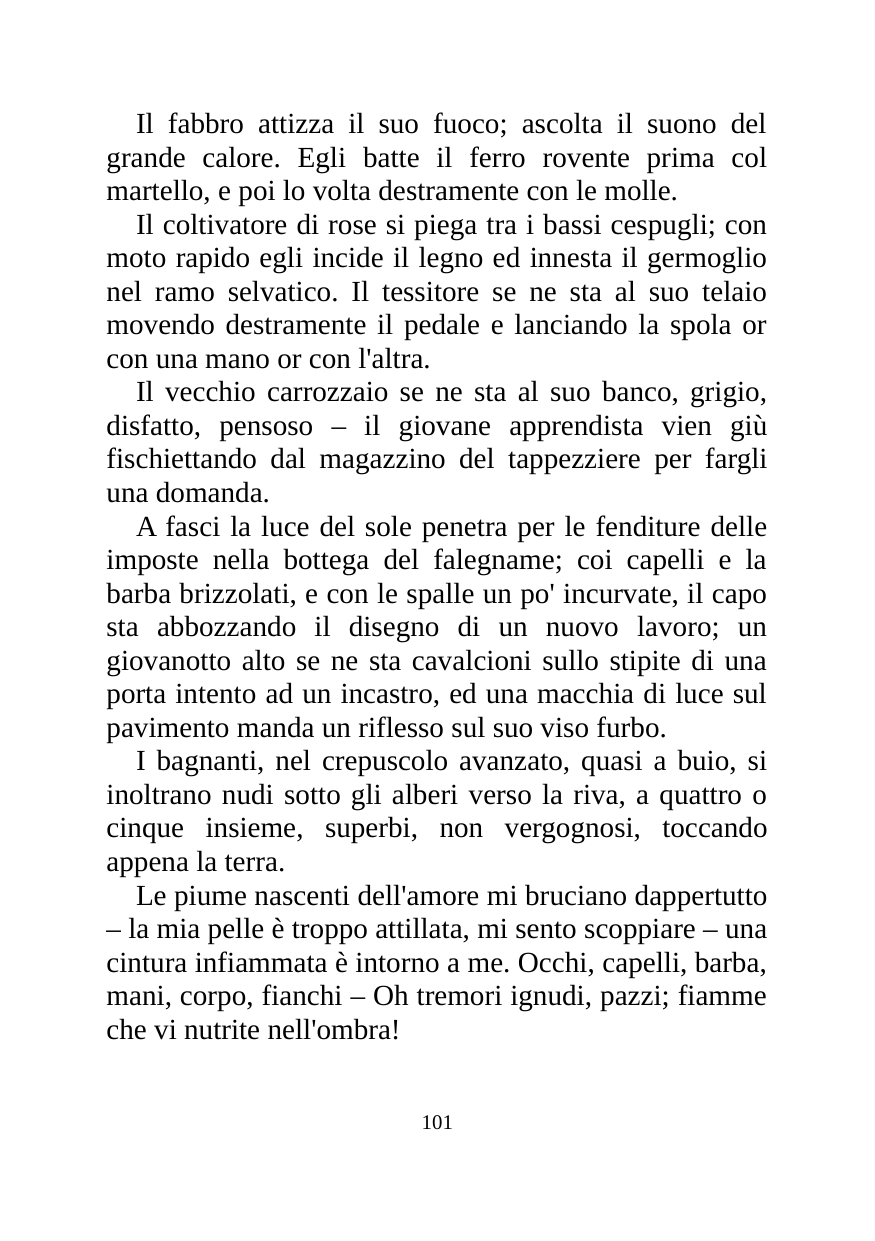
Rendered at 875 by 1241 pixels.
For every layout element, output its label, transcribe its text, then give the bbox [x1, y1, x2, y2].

text Il fabbro attizza il suo fuoco; ascolta il suono del grande calore. Egli batte il ferro rovente prima col martello, e poi lo volta destramente con le molle. [106, 106, 768, 207]
text Il vecchio carrozzaio se ne sta al suo banco, grigio, disfatto, pensoso – il giovane apprendista vien giù fischiettando dal magazzino del tappezziere per fargli una domanda. [106, 374, 768, 509]
text A fasci la luce del sole penetra per le fenditure delle imposte nella bottega del falegname; coi capelli e la barba brizzolati, e con le spalle un po' incurvate, il capo sta abbozzando il disegno di un nuovo lavoro; un giovanotto alto se ne sta cavalcioni sullo stipite di una porta intento ad un incastro, ed una macchia di luce sul pavimento manda un riflesso sul suo viso furbo. [106, 509, 768, 743]
text Le piume nascenti dell'amore mi bruciano dappertutto – la mia pelle è troppo attillata, mi sento scoppiare – una cintura infiammata è intorno a me. Occhi, capelli, barba, mani, corpo, fianchi – Oh tremori ignudi, pazzi; fiamme che vi nutrite nell'ombra! [106, 878, 768, 1045]
text Il coltivatore di rose si piega tra i bassi cespugli; con moto rapido egli incide il legno ed innesta il germoglio nel ramo selvatico. Il tessitore se ne sta al suo telaio movendo destramente il pedale e lanciando la spola or con una mano or con l'altra. [106, 207, 768, 374]
text I bagnanti, nel crepuscolo avanzato, quasi a buio, si inoltrano nudi sotto gli alberi verso la riva, a quattro o cinque insieme, superbi, non vergognosi, toccando appena la terra. [106, 743, 768, 878]
